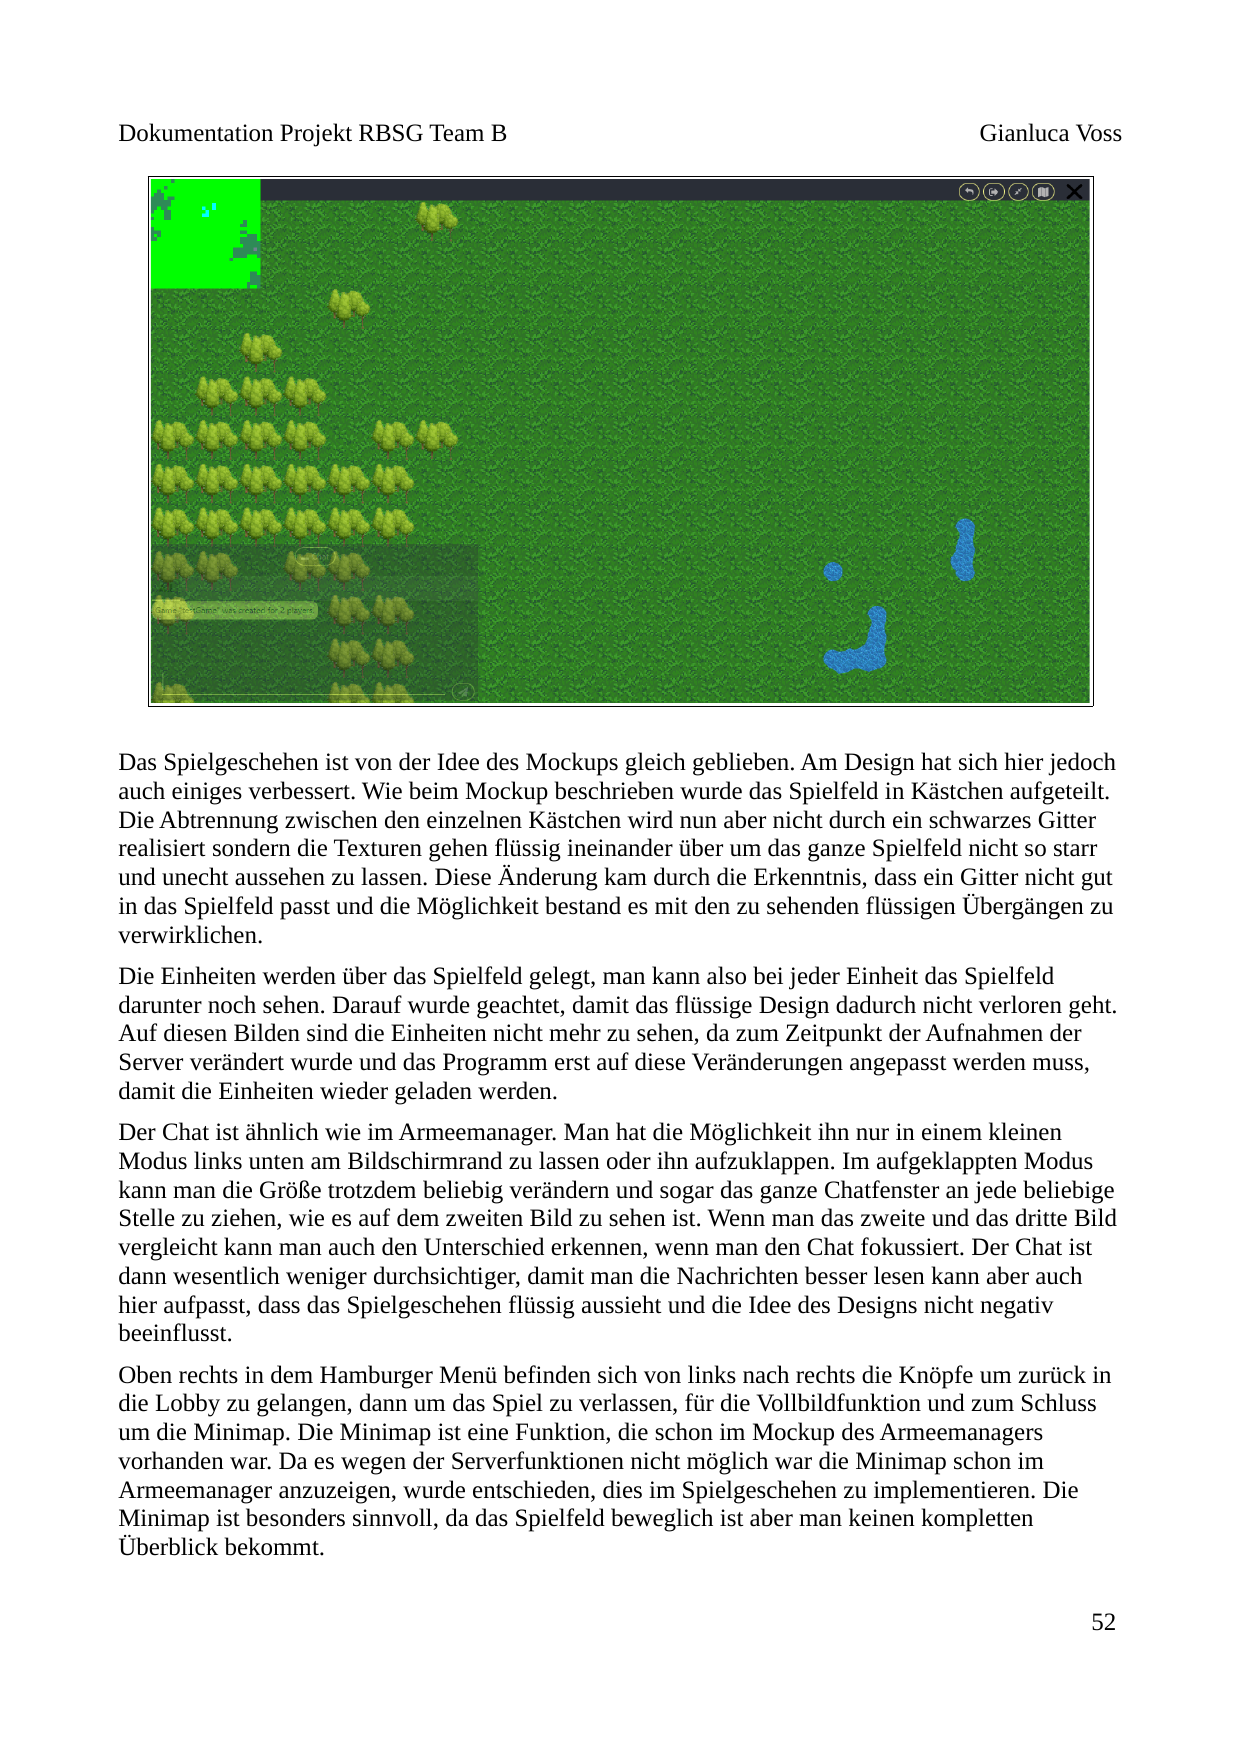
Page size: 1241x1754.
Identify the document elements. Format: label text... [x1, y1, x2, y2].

text Die Einheiten werden über das Spielfeld gelegt, man kann also bei jeder Einheit das Spielfeld darunter noch sehen. Darauf wurde geachtet, damit das flüssige Design dadurch nicht verloren geht. Auf diesen Bilden sind die Einheiten nicht mehr zu sehen, da zum Zeitpunkt der Aufnahmen der Server verändert wurde und das Programm erst auf diese Veränderungen angepasst werden muss, damit die Einheiten wieder geladen werden. [118, 961, 1122, 1105]
picture [150, 179, 1090, 703]
text Das Spielgeschehen ist von der Idee des Mockups gleich geblieben. Am Design hat sich hier jedoch auch einiges verbessert. Wie beim Mockup beschrieben wurde das Spielfeld in Kästchen aufgeteilt. Die Abtrennung zwischen den einzelnen Kästchen wird nun aber nicht durch ein schwarzes Gitter realisiert sondern die Texturen gehen flüssig ineinander über um das ganze Spielfeld nicht so starr und unecht aussehen zu lassen. Diese Änderung kam durch die Erkenntnis, dass ein Gitter nicht gut in das Spielfeld passt und die Möglichkeit bestand es mit den zu sehenden flüssigen Übergängen zu verwirklichen. [118, 747, 1122, 948]
text Der Chat ist ähnlich wie im Armeemanager. Man hat die Möglichkeit ihn nur in einem kleinen Modus links unten am Bildschirmrand zu lassen oder ihn aufzuklappen. Im aufgeklappten Modus kann man die Größe trotzdem beliebig verändern und sogar das ganze Chatfenster an jede beliebige Stelle zu ziehen, wie es auf dem zweiten Bild zu sehen ist. Wenn man das zweite und das dritte Bild vergleicht kann man auch den Unterschied erkennen, wenn man den Chat fokussiert. Der Chat ist dann wesentlich weniger durchsichtiger, damit man die Nachrichten besser lesen kann aber auch hier aufpasst, dass das Spielgeschehen flüssig aussieht und die Idee des Designs nicht negativ beeinflusst. [118, 1117, 1122, 1347]
text Oben rechts in dem Hamburger Menü befinden sich von links nach rechts die Knöpfe um zurück in die Lobby zu gelangen, dann um das Spiel zu verlassen, für die Vollbildfunktion und zum Schluss um die Minimap. Die Minimap ist eine Funktion, die schon im Mockup des Armeemanagers vorhanden war. Da es wegen der Serverfunktionen nicht möglich war die Minimap schon im Armeemanager anzuzeigen, wurde entschieden, dies im Spielgeschehen zu implementieren. Die Minimap ist besonders sinnvoll, da das Spielfeld beweglich ist aber man keinen kompletten Überblick bekommt. [118, 1360, 1122, 1561]
